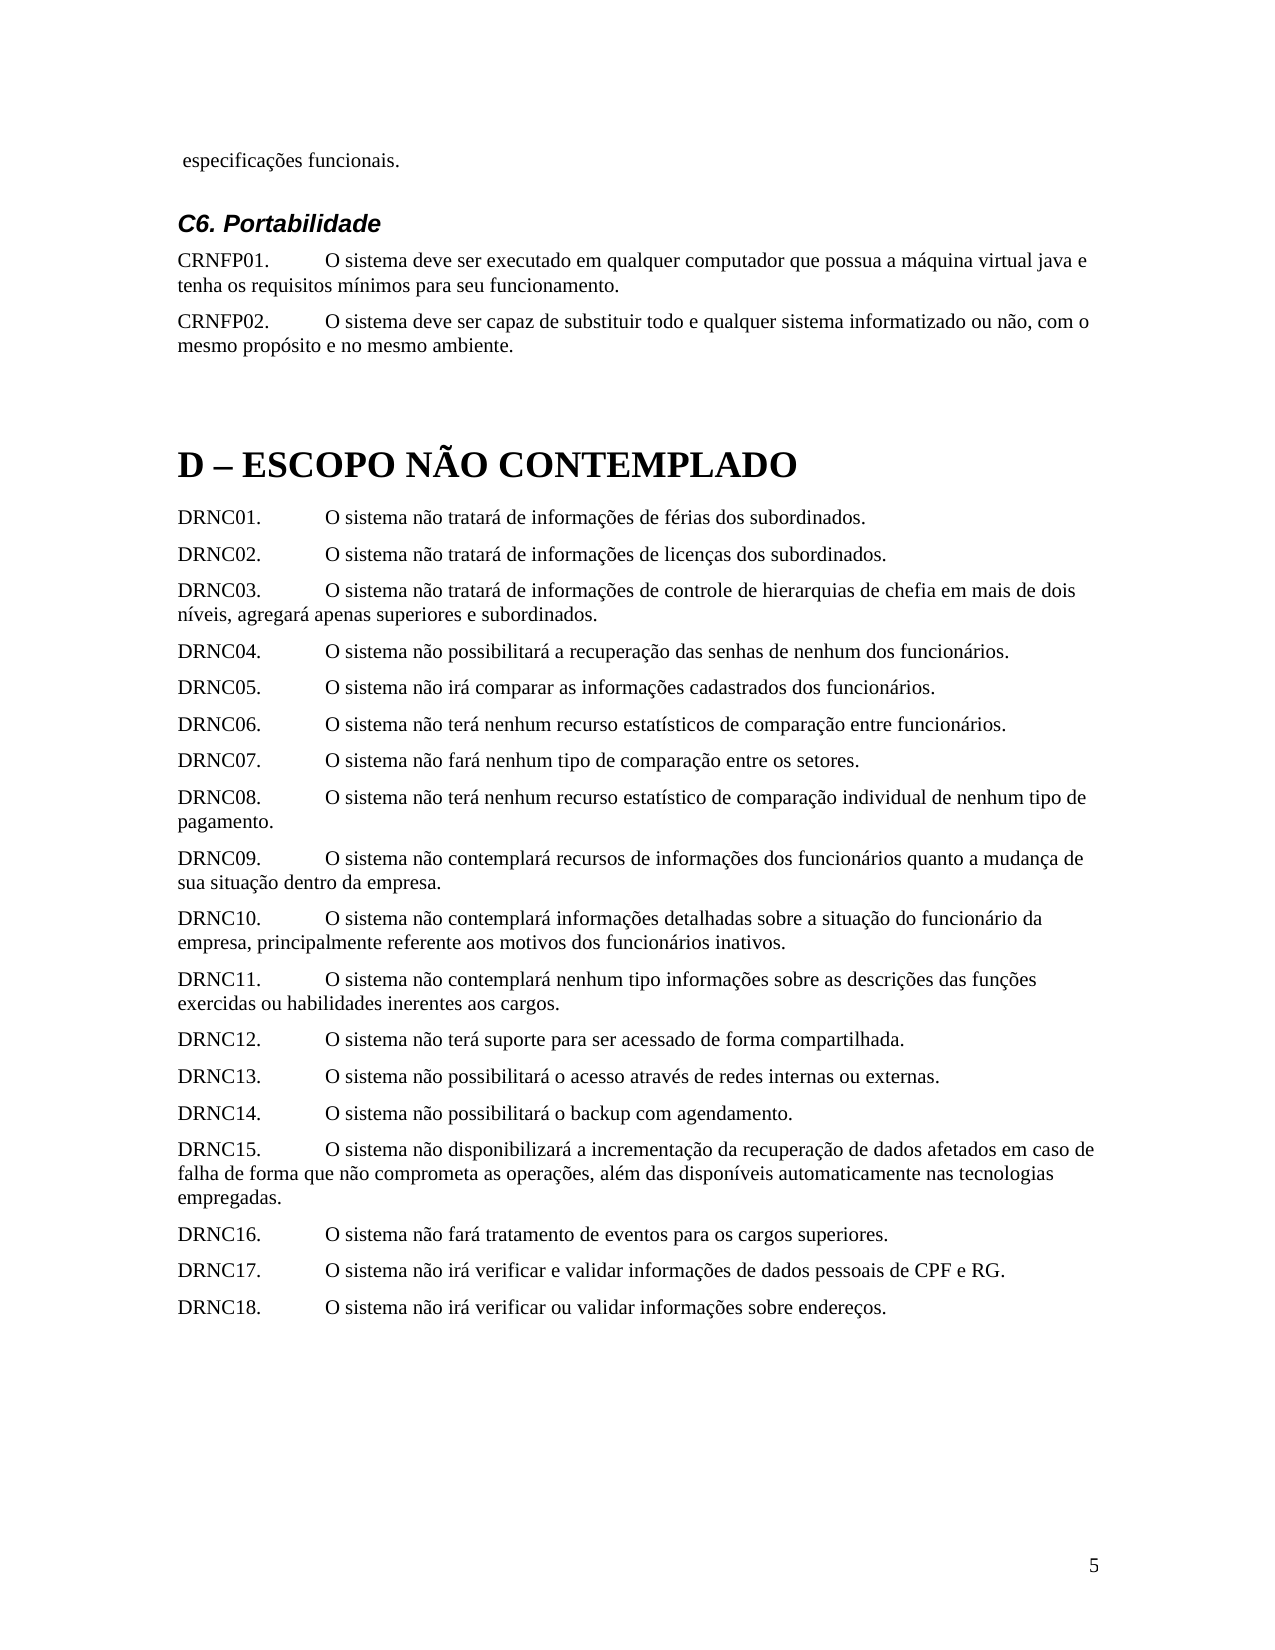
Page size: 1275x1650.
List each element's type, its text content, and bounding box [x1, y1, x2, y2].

list CRNFP01. O sistema deve ser executado em qualquer computador que possua a máquina virtual java e tenha os requisitos mínimos para seu funcionamento. [177, 248, 1098, 297]
list DRNC16. O sistema não fará tratamento de eventos para os cargos superiores. [177, 1222, 1098, 1246]
list DRNC12. O sistema não terá suporte para ser acessado de forma compartilhada. [177, 1027, 1098, 1051]
list DRNC15. O sistema não disponibilizará a incrementação da recuperação de dados afetados em caso de falha de forma que não comprometa as operações, além das disponíveis automaticamente nas tecnologias empregadas. [177, 1137, 1098, 1209]
list DRNC17. O sistema não irá verificar e validar informações de dados pessoais de CPF e RG. [177, 1258, 1098, 1282]
text especificações funcionais. [177, 148, 1098, 172]
list DRNC10. O sistema não contemplará informações detalhadas sobre a situação do funcionário da empresa, principalmente referente aos motivos dos funcionários inativos. [177, 906, 1098, 954]
list CRNFP02. O sistema deve ser capaz de substituir todo e qualquer sistema informatizado ou não, com o mesmo propósito e no mesmo ambiente. [177, 309, 1098, 357]
list DRNC13. O sistema não possibilitará o acesso através de redes internas ou externas. [177, 1064, 1098, 1088]
list DRNC01. O sistema não tratará de informações de férias dos subordinados. [177, 505, 1098, 529]
list DRNC02. O sistema não tratará de informações de licenças dos subordinados. [177, 541, 1098, 566]
list DRNC06. O sistema não terá nenhum recurso estatísticos de comparação entre funcionários. [177, 712, 1098, 736]
list DRNC14. O sistema não possibilitará o backup com agendamento. [177, 1101, 1098, 1124]
list DRNC09. O sistema não contemplará recursos de informações dos funcionários quanto a mudança de sua situação dentro da empresa. [177, 846, 1098, 894]
list DRNC08. O sistema não terá nenhum recurso estatístico de comparação individual de nenhum tipo de pagamento. [177, 785, 1098, 833]
list DRNC07. O sistema não fará nenhum tipo de comparação entre os setores. [177, 748, 1098, 772]
list DRNC04. O sistema não possibilitará a recuperação das senhas de nenhum dos funcionários. [177, 639, 1098, 663]
list DRNC11. O sistema não contemplará nenhum tipo informações sobre as descrições das funções exercidas ou habilidades inerentes aos cargos. [177, 967, 1098, 1015]
list DRNC05. O sistema não irá comparar as informações cadastrados dos funcionários. [177, 675, 1098, 699]
subtitle C6. Portabilidade [177, 209, 1098, 238]
list DRNC18. O sistema não irá verificar ou validar informações sobre endereços. [177, 1295, 1098, 1319]
text D – ESCOPO NÃO CONTEMPLADO [177, 443, 1098, 486]
list DRNC03. O sistema não tratará de informações de controle de hierarquias de chefia em mais de dois níveis, agregará apenas superiores e subordinados. [177, 578, 1098, 626]
